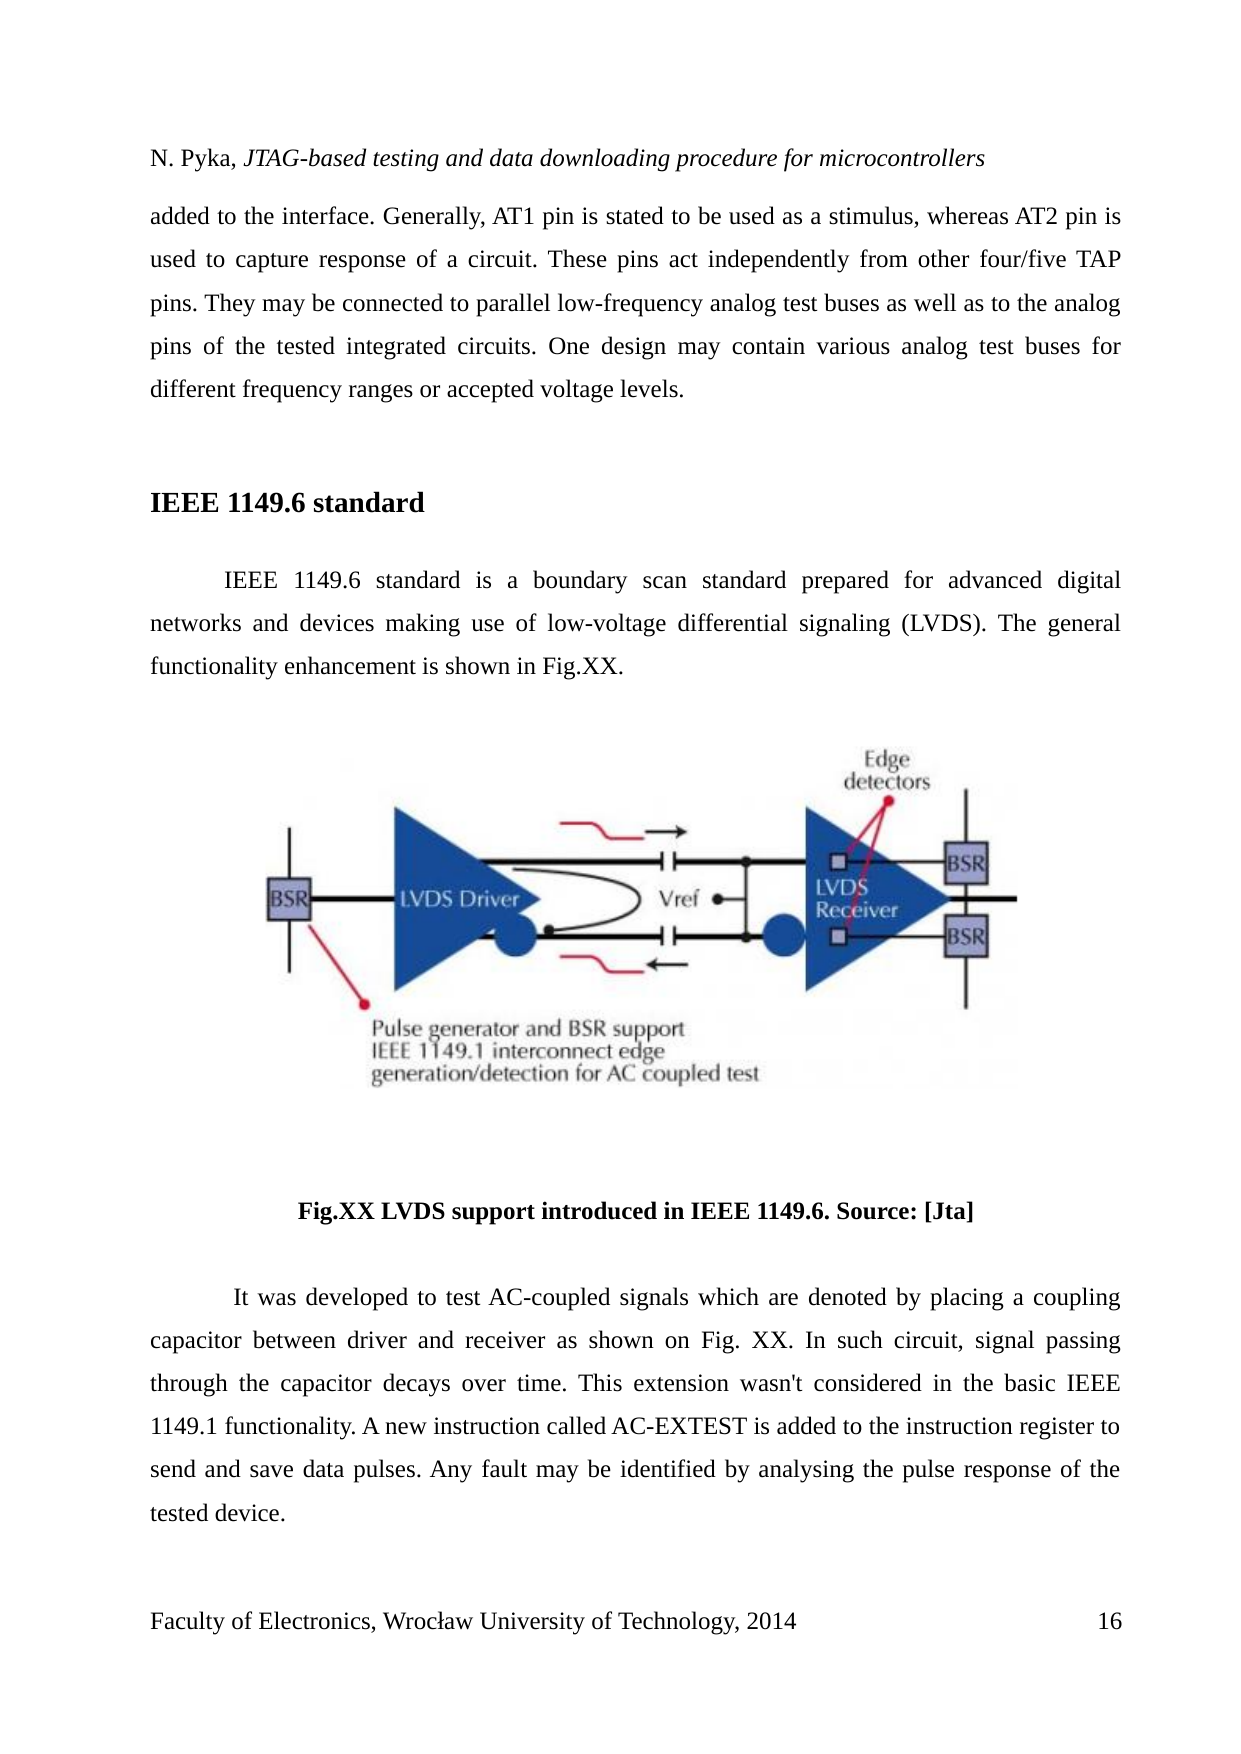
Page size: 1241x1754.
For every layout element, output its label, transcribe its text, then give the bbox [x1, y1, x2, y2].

text Fig.XX LVDS support introduced in IEEE 1149.6. Source: [Jta] [150, 1196, 1122, 1224]
picture [241, 695, 1022, 1096]
text It was developed to test AC-coupled signals which are denoted by placing a coupling capacitor between driver and receiver as shown on Fig. XX. In such circuit, signal passing through the capacitor decays over time. This extension wasn't considered in the basic IEEE 1149.1 functionality. A new instruction called AC-EXTEST is added to the instruction register to send and save data pulses. Any fault may be identified by analysing the pulse response of the tested device. [150, 1282, 1122, 1526]
text IEEE 1149.6 standard is a boundary scan standard prepared for advanced digital networks and devices making use of low-voltage differential signaling (LVDS). The general functionality enhancement is shown in Fig.XX. [150, 565, 1122, 680]
subtitle IEEE 1149.6 standard [150, 485, 1122, 519]
text added to the interface. Generally, AT1 pin is stated to be used as a stimulus, whereas AT2 pin is used to capture response of a circuit. These pins act independently from other four/five TAP pins. They may be connected to parallel low-frequency analog test buses as well as to the analog pins of the tested integrated circuits. One design may contain various analog test buses for different frequency ranges or accepted voltage levels. [150, 201, 1122, 403]
